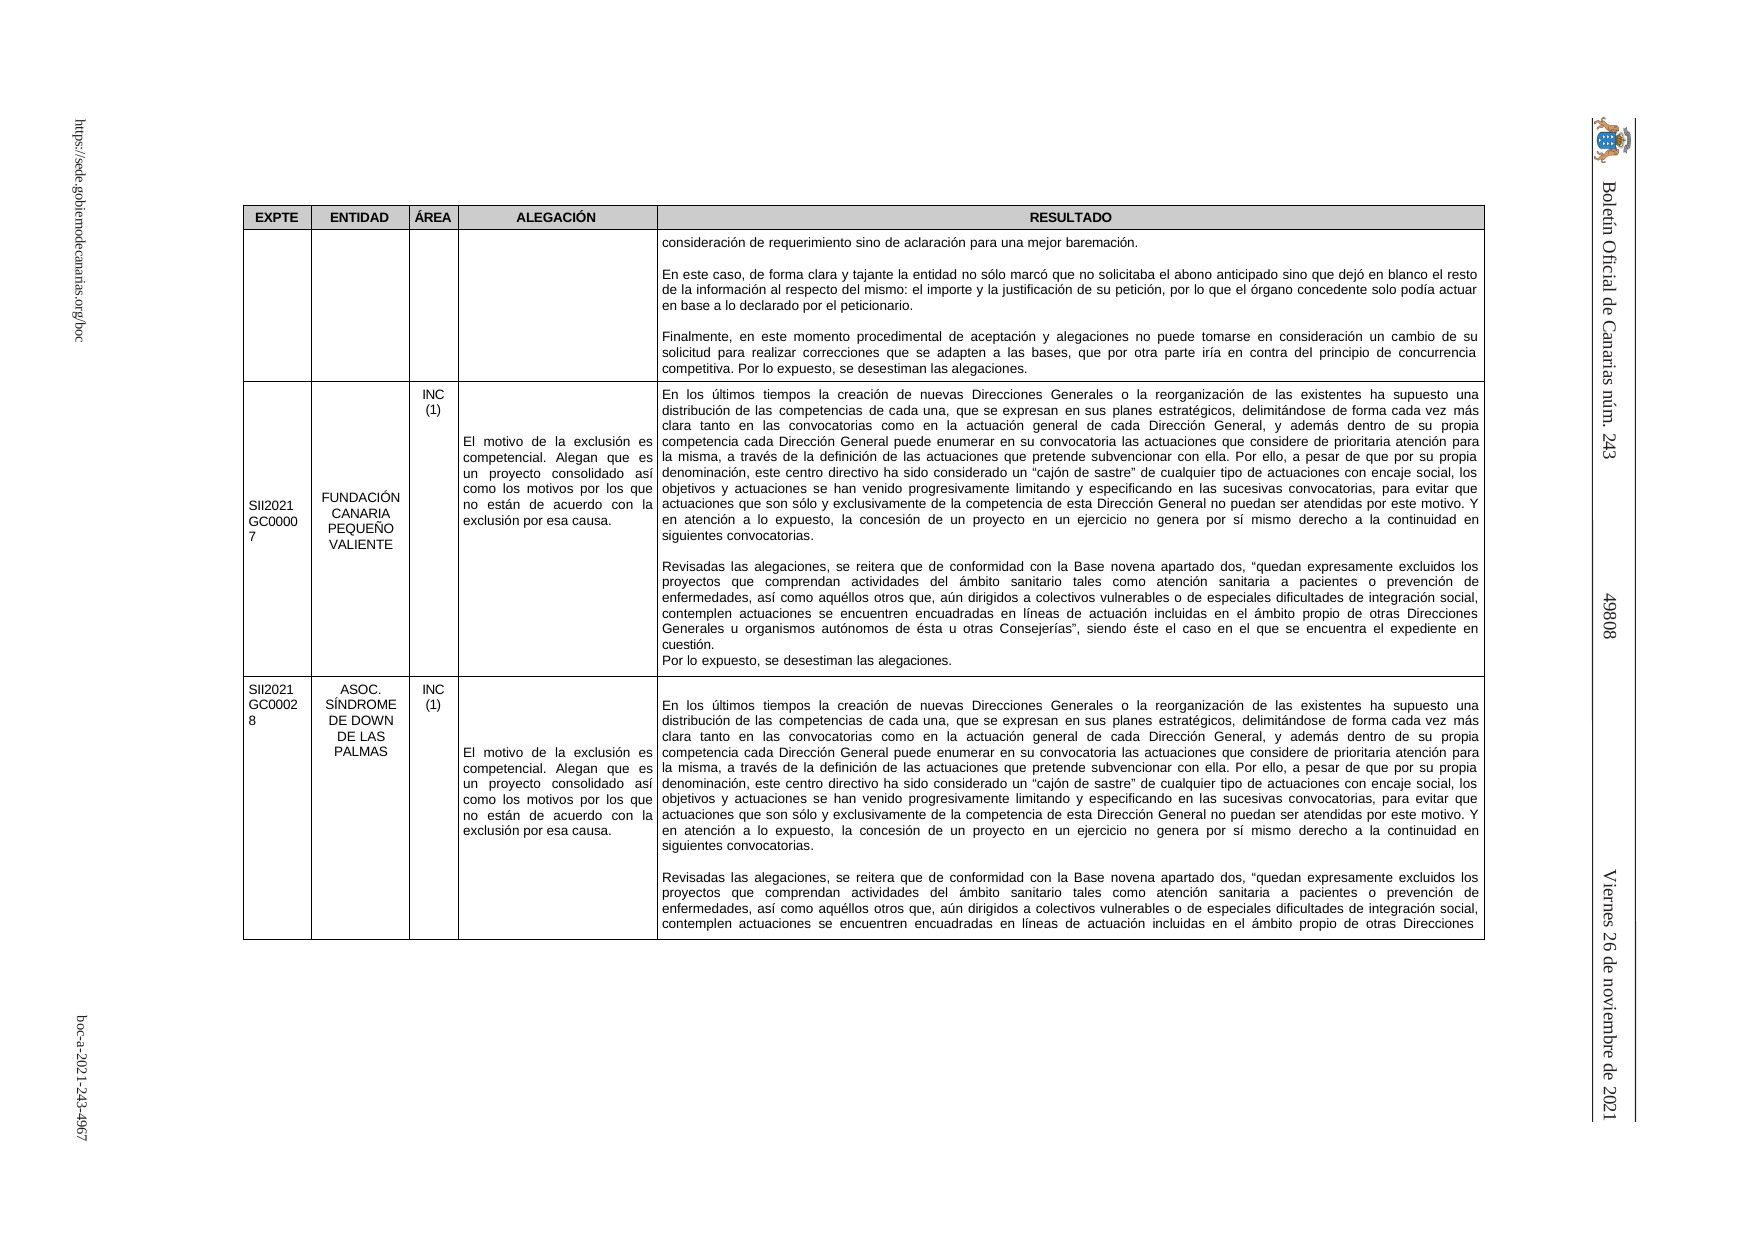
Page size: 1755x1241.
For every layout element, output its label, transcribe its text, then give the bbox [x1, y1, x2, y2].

table_cell El motivo de la exclusión es competencial. Alegan que es un proyecto consolidado así como los motivos por los que no están de acuerdo con la exclusión por esa causa. [459, 677, 657, 939]
table_cell ASOC. SÍNDROME DE DOWN DE LAS PALMAS [312, 677, 409, 939]
table_cell [410, 230, 458, 381]
table_cell En los últimos tiempos la creación de nuevas Direcciones Generales o la reorganización de las existentes ha supuesto una distribución de las competencias de cada una, que se expresan en sus planes estratégicos, delimitándose de forma cada vez más clara tanto en las convocatorias como en la actuación general de cada Dirección General, y además dentro de su propia competencia cada Dirección General puede enumerar en su convocatoria las actuaciones que considere de prioritaria atención para la misma, a través de la definición de las actuaciones que pretende subvencionar con ella. Por ello, a pesar de que por su propia denominación, este centro directivo ha sido considerado un “cajón de sastre” de cualquier tipo de actuaciones con encaje social, los objetivos y actuaciones se han venido progresivamente limitando y especificando en las sucesivas convocatorias, para evitar que actuaciones que son sólo y exclusivamente de la competencia de esta Dirección General no puedan ser atendidas por este motivo. Y en atención a lo expuesto, la concesión de un proyecto en un ejercicio no genera por sí mismo derecho a la continuidad en siguientes convocatorias. Revisadas las alegaciones, se reitera que de conformidad con la Base novena apartado dos, “quedan expresamente excluidos los proyectos que comprendan actividades del ámbito sanitario tales como atención sanitaria a pacientes o prevención de enfermedades, así como aquéllos otros que, aún dirigidos a colectivos vulnerables o de especiales dificultades de integración social, contemplen actuaciones se encuentren encuadradas en líneas de actuación incluidas en el ámbito propio de otras Direcciones Generales u organismos autónomos de ésta u otras Consejerías”, siendo éste el caso en el que se encuentra el expediente en cuestión. Por lo expuesto, se desestiman las alegaciones. [658, 382, 1484, 676]
text https://sede.gobiernodecanarias.org/boc [72, 119, 89, 352]
table_header EXPTE [244, 206, 311, 229]
table_header ALEGACIÓN [459, 206, 657, 229]
table_header ENTIDAD [312, 206, 409, 229]
table_cell [312, 230, 409, 381]
table_cell INC (1) [410, 677, 458, 939]
table_cell INC (1) [410, 382, 458, 676]
table_header RESULTADO [658, 206, 1484, 229]
table_cell SII2021 GC0002 8 [244, 677, 311, 939]
table_cell [459, 230, 657, 381]
text boc-a-2021-243-4967 [74, 1016, 91, 1145]
table_cell SII2021 GC0000 7 [244, 382, 311, 676]
table_cell [244, 230, 311, 381]
table_cell El motivo de la exclusión es competencial. Alegan que es un proyecto consolidado así como los motivos por los que no están de acuerdo con la exclusión por esa causa. [459, 382, 657, 676]
text Viernes 26 de noviembre de 2021 [1600, 869, 1621, 1124]
table_cell FUNDACIÓN CANARIA PEQUEÑO VALIENTE [312, 382, 409, 676]
text Boletín Oficial de Canarias núm. 243 [1599, 181, 1621, 462]
table_header ÁREA [410, 206, 458, 229]
table_cell consideración de requerimiento sino de aclaración para una mejor baremación. En este caso, de forma clara y tajante la entidad no sólo marcó que no solicitaba el abono anticipado sino que dejó en blanco el resto de la información al respecto del mismo: el importe y la justificación de su petición, por lo que el órgano concedente solo podía actuar en base a lo declarado por el peticionario. Finalmente, en este momento procedimental de aceptación y alegaciones no puede tomarse en consideración un cambio de su solicitud para realizar correcciones que se adapten a las bases, que por otra parte iría en contra del principio de concurrencia competitiva. Por lo expuesto, se desestiman las alegaciones. [658, 230, 1484, 381]
table_cell En los últimos tiempos la creación de nuevas Direcciones Generales o la reorganización de las existentes ha supuesto una distribución de las competencias de cada una, que se expresan en sus planes estratégicos, delimitándose de forma cada vez más clara tanto en las convocatorias como en la actuación general de cada Dirección General, y además dentro de su propia competencia cada Dirección General puede enumerar en su convocatoria las actuaciones que considere de prioritaria atención para la misma, a través de la definición de las actuaciones que pretende subvencionar con ella. Por ello, a pesar de que por su propia denominación, este centro directivo ha sido considerado un “cajón de sastre” de cualquier tipo de actuaciones con encaje social, los objetivos y actuaciones se han venido progresivamente limitando y especificando en las sucesivas convocatorias, para evitar que actuaciones que son sólo y exclusivamente de la competencia de esta Dirección General no puedan ser atendidas por este motivo. Y en atención a lo expuesto, la concesión de un proyecto en un ejercicio no genera por sí mismo derecho a la continuidad en siguientes convocatorias. Revisadas las alegaciones, se reitera que de conformidad con la Base novena apartado dos, “quedan expresamente excluidos los proyectos que comprendan actividades del ámbito sanitario tales como atención sanitaria a pacientes o prevención de enfermedades, así como aquéllos otros que, aún dirigidos a colectivos vulnerables o de especiales dificultades de integración social, contemplen actuaciones se encuentren encuadradas en líneas de actuación incluidas en el ámbito propio de otras Direcciones [658, 677, 1484, 939]
text 49808 [1600, 593, 1621, 642]
